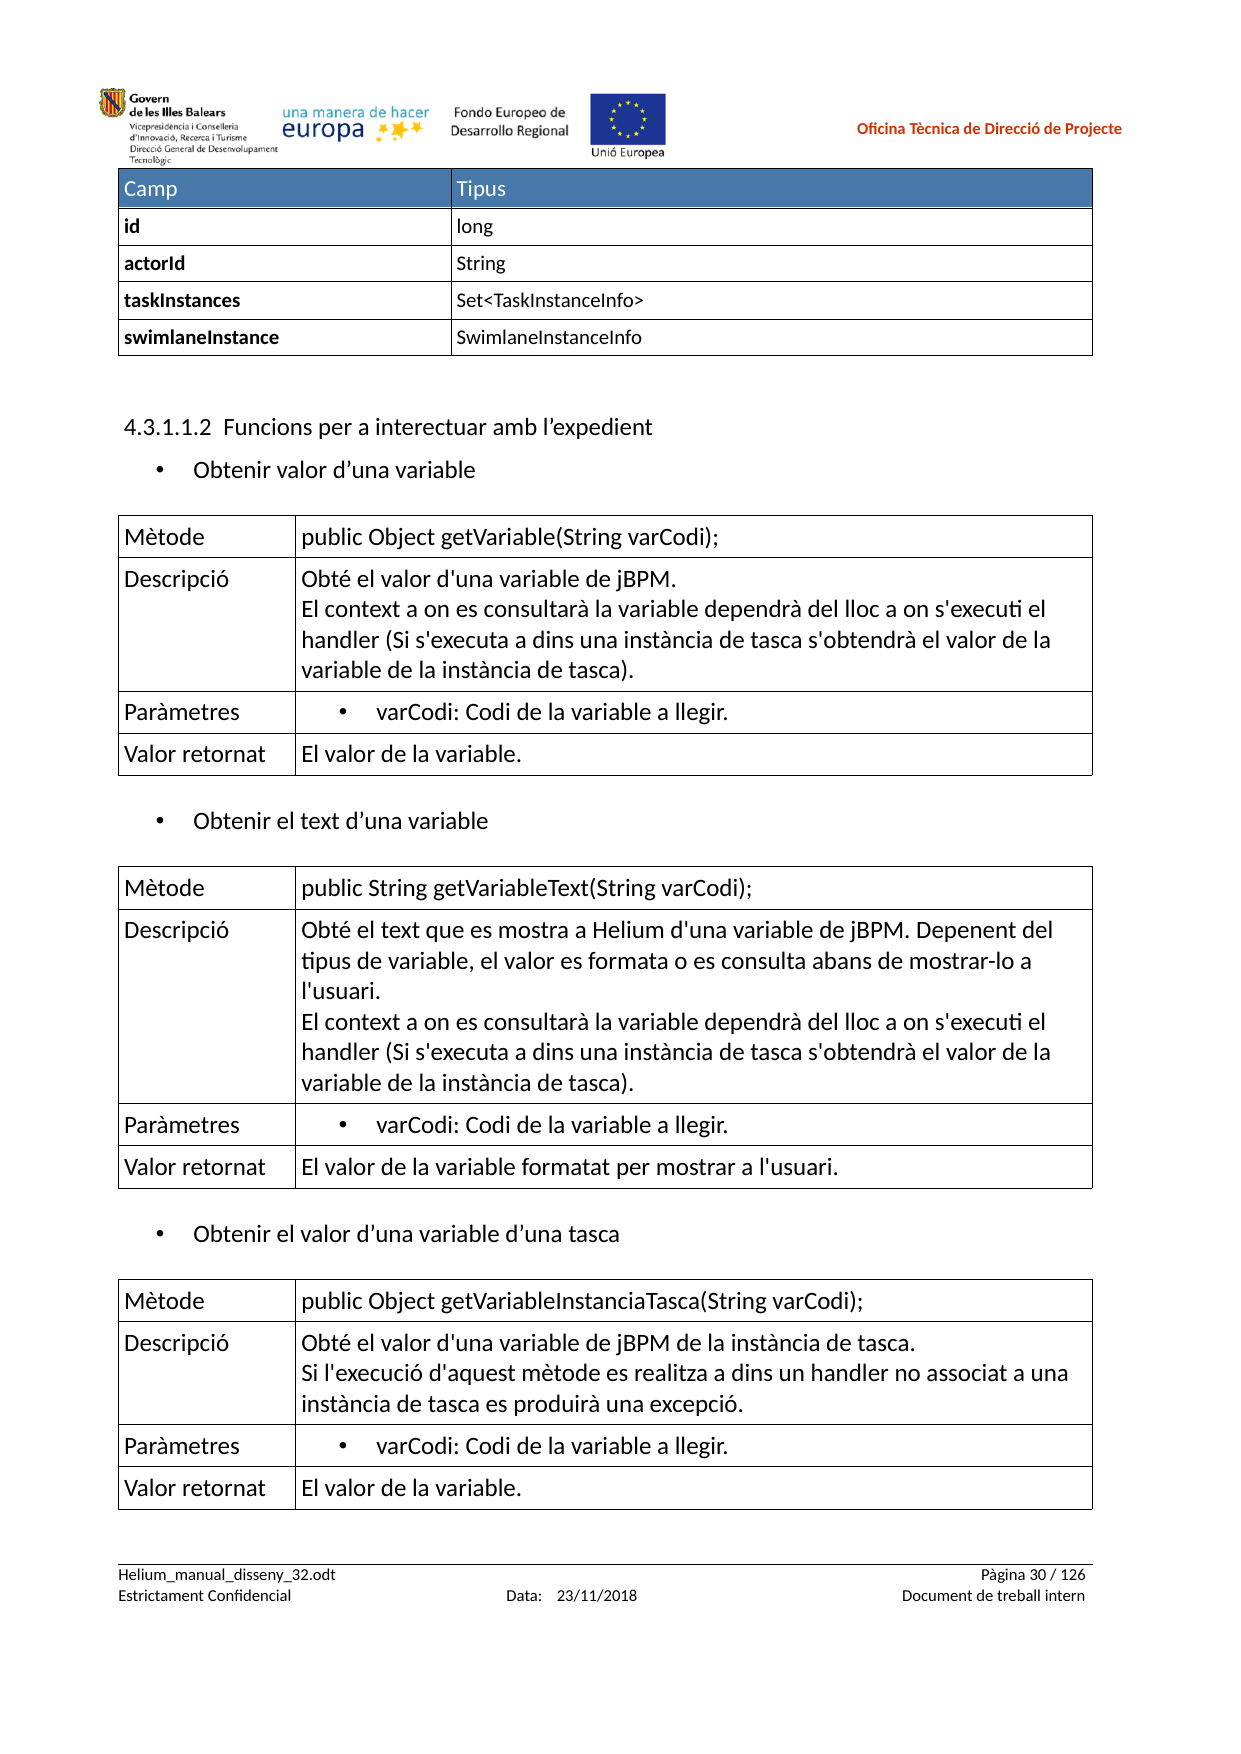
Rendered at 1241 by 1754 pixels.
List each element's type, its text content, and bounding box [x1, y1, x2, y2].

table_cell El valor de la variable. [296, 1467, 1092, 1508]
table_cell Valor retornat [119, 734, 295, 775]
table_header Mètode [119, 867, 295, 908]
table_cell El valor de la variable formatat per mostrar a l'usuari. [296, 1146, 1092, 1187]
table_cell Obté el valor d'una variable de jBPM. El context a on es consultarà la variable dependrà del lloc a on s'executi el handler (Si s'executa a dins una instància de tasca s'obtendrà el valor de la variable de la instància de tasca). [296, 558, 1092, 691]
table_cell Valor retornat [119, 1146, 295, 1187]
table_cell Paràmetres [119, 1425, 295, 1466]
list Obtenir el text d’una variable [156, 805, 1122, 836]
table_header public Object getVariable(String varCodi); [296, 516, 1092, 557]
table_header Mètode [119, 1280, 295, 1321]
table_cell Valor retornat [119, 1467, 295, 1508]
table_cell varCodi: Codi de la variable a llegir. [296, 1425, 1092, 1466]
subtitle Funcions per a interectuar amb l’expedient [118, 411, 1122, 441]
table_cell SwimlaneInstanceInfo [452, 320, 1092, 355]
table_cell Set<TaskInstanceInfo> [452, 282, 1092, 318]
table_header Tipus [452, 169, 1092, 207]
table_header Camp [119, 169, 451, 207]
table_cell taskInstances [119, 282, 451, 318]
table_cell Obté el valor d'una variable de jBPM de la instància de tasca. Si l'execució d'aquest mètode es realitza a dins un handler no associat a una instància de tasca es produirà una excepció. [296, 1322, 1092, 1424]
list Obtenir valor d’una variable [156, 454, 1122, 484]
table_header public Object getVariableInstanciaTasca(String varCodi); [296, 1280, 1092, 1321]
table_cell Obté el text que es mostra a Helium d'una variable de jBPM. Depenent del tipus de variable, el valor es formata o es consulta abans de mostrar-lo a l'usuari. El context a on es consultarà la variable dependrà del lloc a on s'executi el handler (Si s'executa a dins una instància de tasca s'obtendrà el valor de la variable de la instància de tasca). [296, 910, 1092, 1103]
table_cell swimlaneInstance [119, 320, 451, 355]
picture [99, 87, 668, 166]
table_cell long [452, 209, 1092, 244]
table_cell Descripció [119, 1322, 295, 1424]
table_cell id [119, 209, 451, 244]
table_cell Paràmetres [119, 692, 295, 733]
table_cell Descripció [119, 558, 295, 691]
table_cell varCodi: Codi de la variable a llegir. [296, 1104, 1092, 1145]
table_cell actorId [119, 246, 451, 281]
table_cell varCodi: Codi de la variable a llegir. [296, 692, 1092, 733]
table_header public String getVariableText(String varCodi); [296, 867, 1092, 908]
list Obtenir el valor d’una variable d’una tasca [156, 1218, 1122, 1248]
table_cell El valor de la variable. [296, 734, 1092, 775]
table_cell Paràmetres [119, 1104, 295, 1145]
table_cell String [452, 246, 1092, 281]
table_cell Descripció [119, 910, 295, 1103]
table_header Mètode [119, 516, 295, 557]
